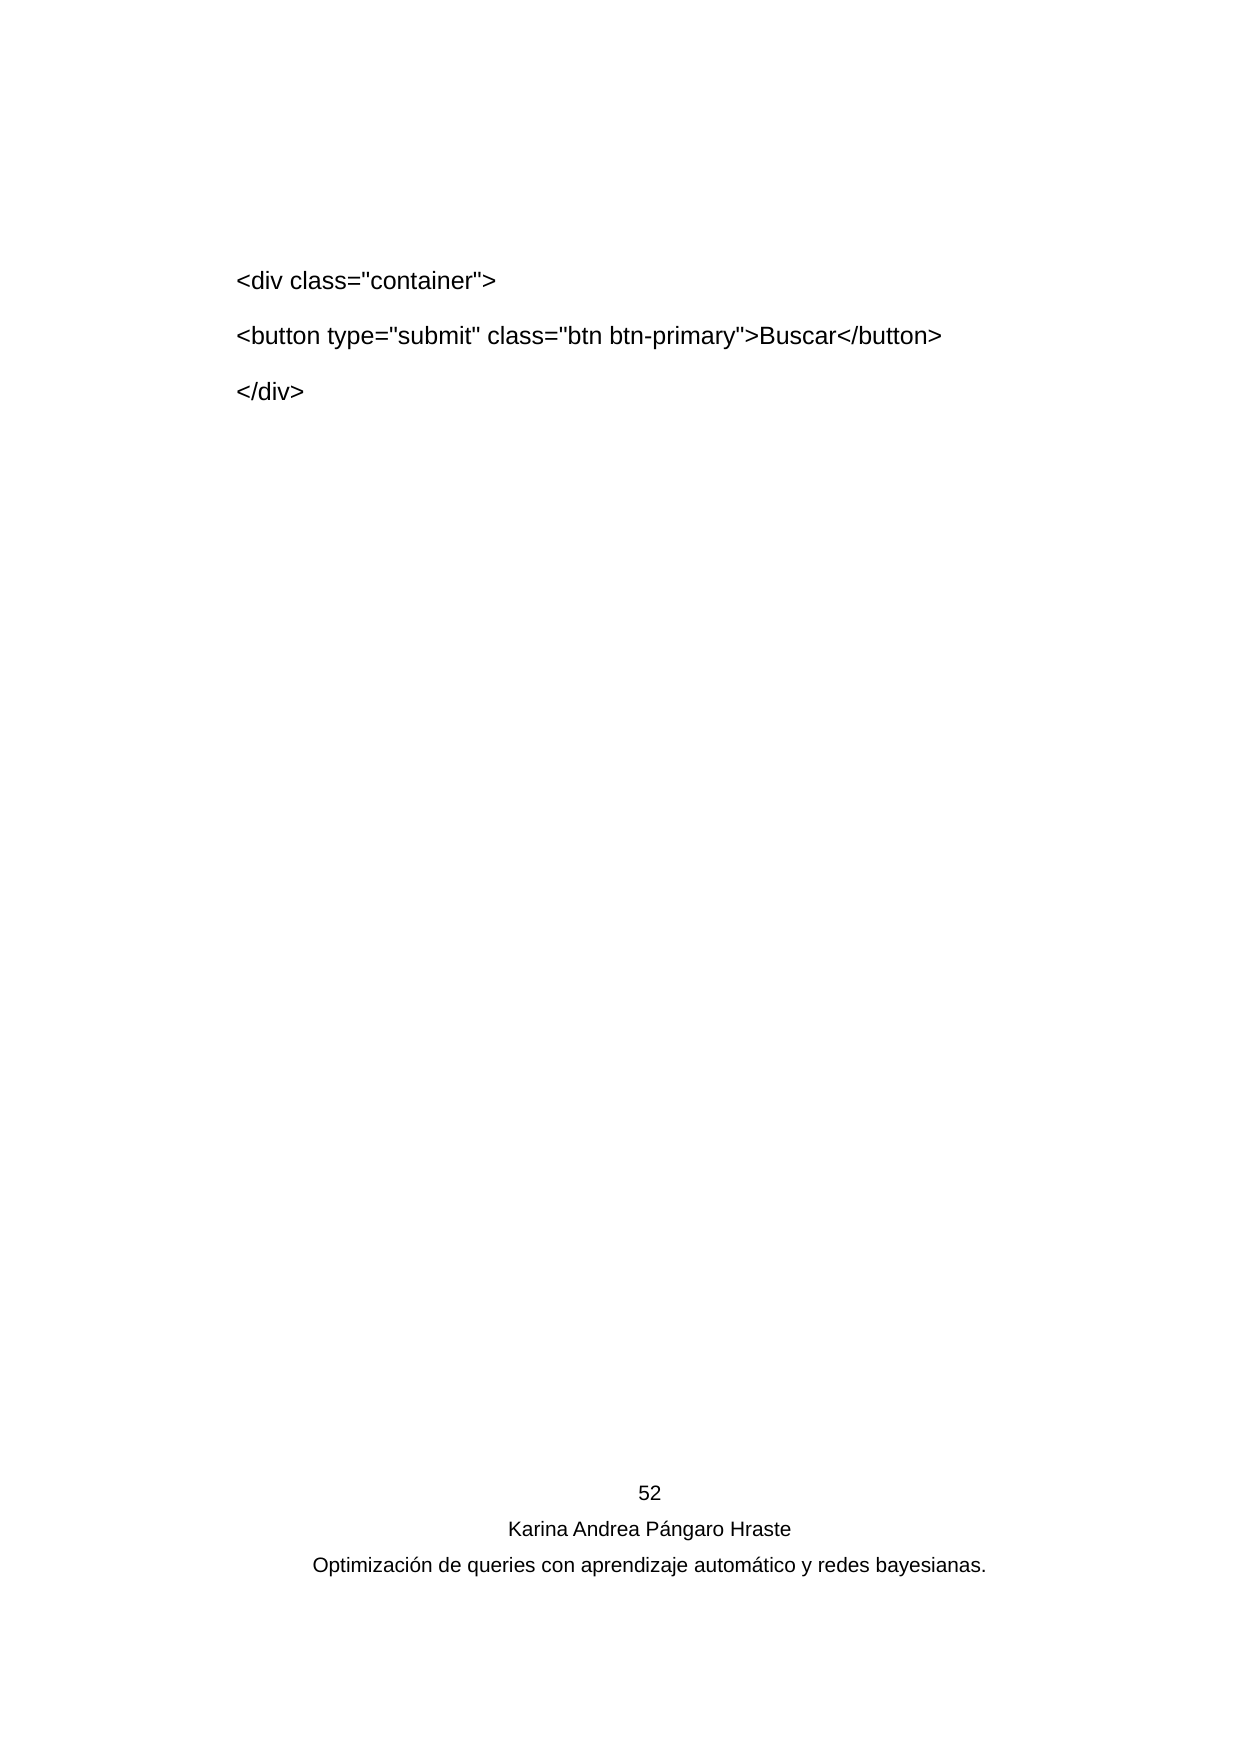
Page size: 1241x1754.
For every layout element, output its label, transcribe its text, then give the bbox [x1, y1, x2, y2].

text <button type="submit" class="btn btn-primary">Buscar</button> [236, 321, 1063, 350]
text <div class="container"> [236, 266, 1063, 294]
text </div> [236, 377, 1063, 406]
